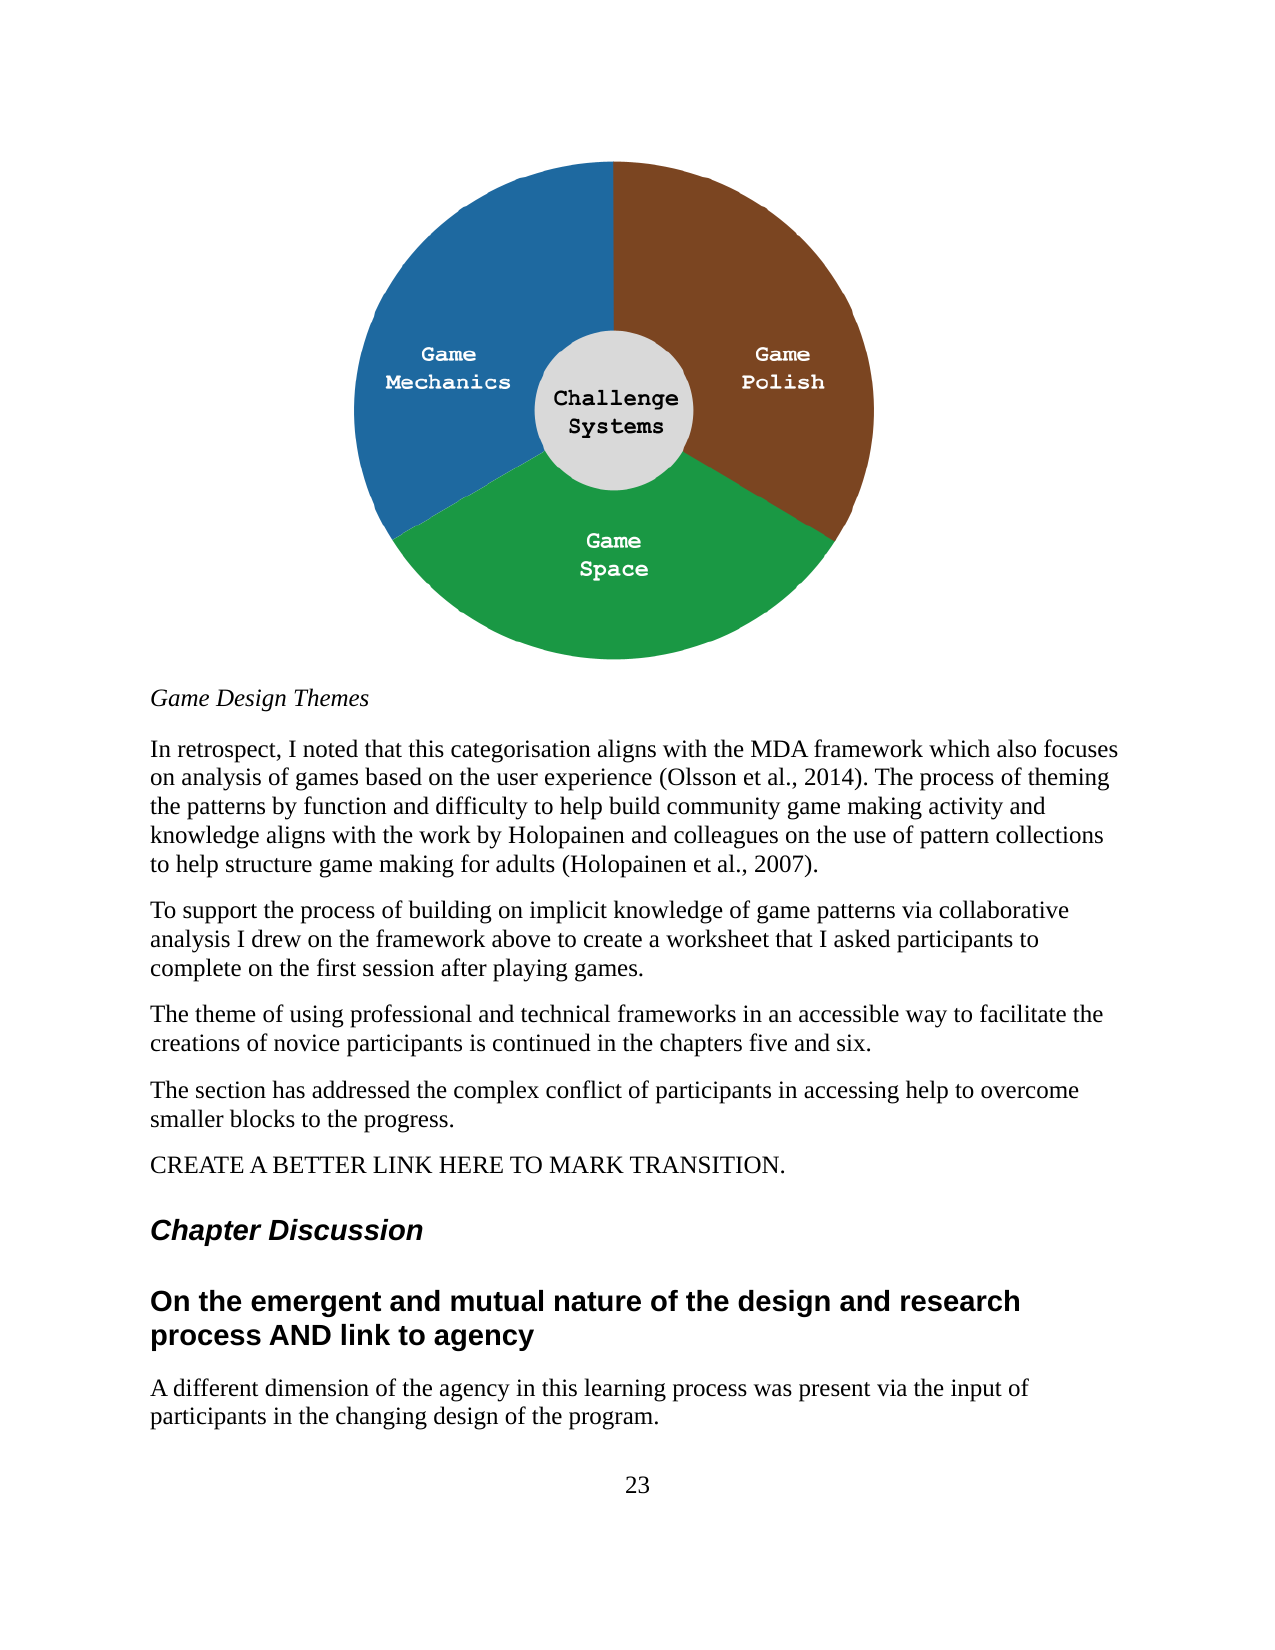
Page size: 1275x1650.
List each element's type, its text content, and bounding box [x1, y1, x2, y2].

text To support the process of building on implicit knowledge of game patterns via collaborative analysis I drew on the framework above to create a worksheet that I asked participants to complete on the first session after playing games. [150, 895, 1125, 982]
text In retrospect, I noted that this categorisation aligns with the MDA framework which also focuses on analysis of games based on the user experience (Olsson et al., 2014). The process of theming the patterns by function and difficulty to help build community game making activity and knowledge aligns with the work by Holopainen and colleagues on the use of pattern collections to help structure game making for adults (Holopainen et al., 2007). [150, 734, 1125, 877]
text CREATE A BETTER LINK HERE TO MARK TRANSITION. [150, 1150, 1125, 1179]
subtitle On the emergent and mutual nature of the design and research process AND link to agency [150, 1284, 1125, 1351]
text Game Design Themes [150, 683, 1125, 712]
text The section has addressed the complex conflict of participants in accessing help to overcome smaller blocks to the progress. [150, 1075, 1125, 1132]
picture [150, 150, 1077, 671]
text The theme of using professional and technical frameworks in an accessible way to facilitate the creations of novice participants is continued in the chapters five and six. [150, 999, 1125, 1057]
subtitle Chapter Discussion [150, 1213, 1125, 1247]
text A different dimension of the agency in this learning process was present via the input of participants in the changing design of the program. [150, 1373, 1125, 1430]
